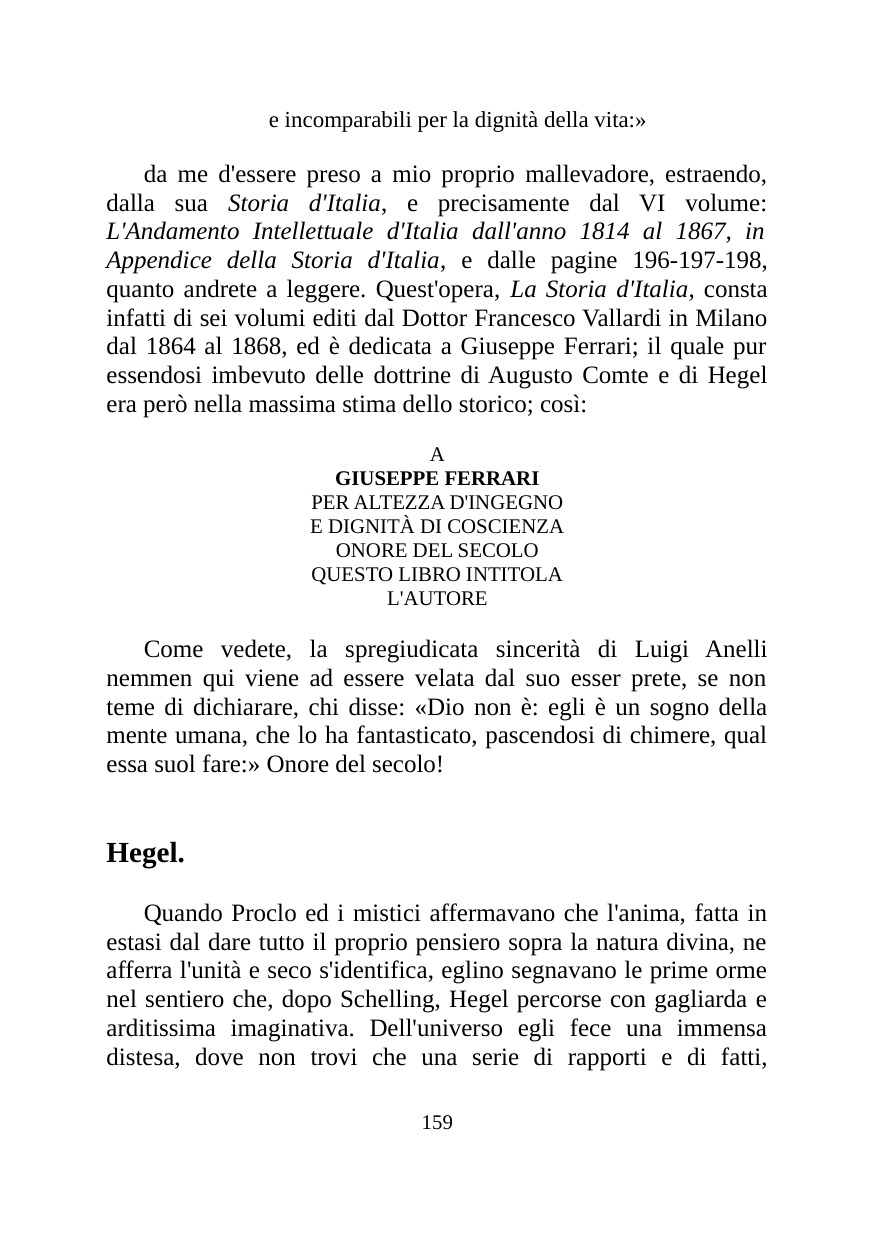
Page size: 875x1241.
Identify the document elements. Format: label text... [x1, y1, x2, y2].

text Quando Proclo ed i mistici affermavano che l'anima, fatta in estasi dal dare tutto il proprio pensiero sopra la natura divina, ne afferra l'unità e seco s'identifica, eglino segnavano le prime orme nel sentiero che, dopo Schelling, Hegel percorse con gagliarda e arditissima imaginativa. Dell'universo egli fece una immensa distesa, dove non trovi che una serie di rapporti e di fatti, [106, 898, 768, 1070]
text Hegel. [106, 836, 768, 869]
text E DIGNITÀ DI COSCIENZA [106, 514, 768, 538]
text da me d'essere preso a mio proprio mallevadore, estraendo, dalla sua Storia d'Italia, e precisamente dal VI volume: L'Andamento Intellettuale d'Italia dall'anno 1814 al 1867, in Appendice della Storia d'Italia, e dalle pagine 196-197-198, quanto andrete a leggere. Quest'opera, La Storia d'Italia, consta infatti di sei volumi editi dal Dottor Francesco Vallardi in Milano dal 1864 al 1868, ed è dedicata a Giuseppe Ferrari; il quale pur essendosi imbevuto delle dottrine di Augusto Comte e di Hegel era però nella massima stima dello storico; così: [106, 159, 768, 418]
text A [106, 442, 768, 466]
text e incomparabili per la dignità della vita:» [269, 106, 768, 133]
text GIUSEPPE FERRARI [106, 466, 768, 490]
text ONORE DEL SECOLO [106, 538, 768, 562]
text PER ALTEZZA D'INGEGNO [106, 490, 768, 514]
text QUESTO LIBRO INTITOLA [106, 562, 768, 586]
text Come vedete, la spregiudicata sincerità di Luigi Anelli nemmen qui viene ad essere velata dal suo esser prete, se non teme di dichiarare, chi disse: «Dio non è: egli è un sogno della mente umana, che lo ha fantasticato, pascendosi di chimere, qual essa suol fare:» Onore del secolo! [106, 634, 768, 778]
text L'AUTORE [106, 586, 768, 610]
